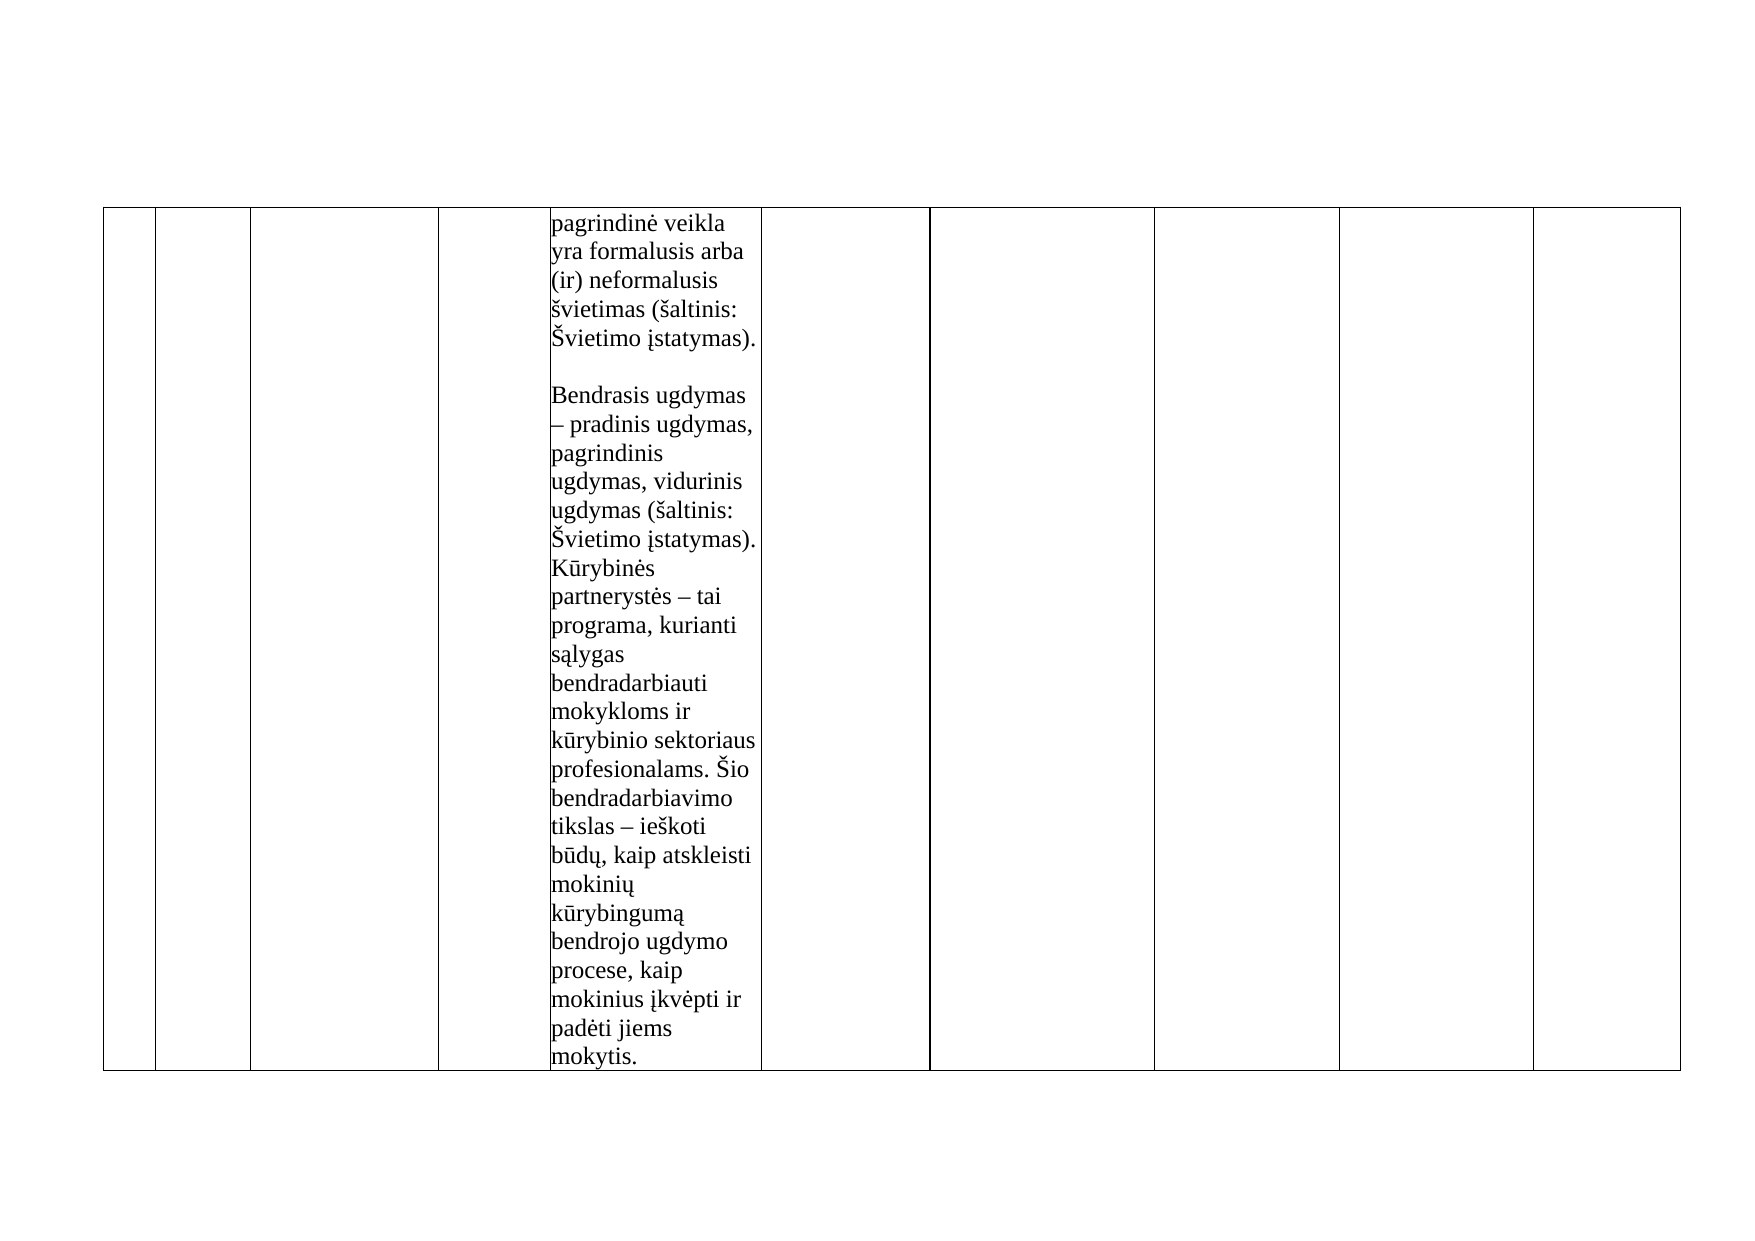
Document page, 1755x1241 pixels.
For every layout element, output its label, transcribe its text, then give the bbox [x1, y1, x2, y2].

table_cell [1534, 208, 1680, 1070]
table_cell pagrindinė veikla yra formalusis arba (ir) neformalusis švietimas (šaltinis: Švietimo įstatymas). Bendrasis ugdymas – pradinis ugdymas, pagrindinis ugdymas, vidurinis ugdymas (šaltinis: Švietimo įstatymas). Kūrybinės partnerystės – tai programa, kurianti sąlygas bendradarbiauti mokykloms ir kūrybinio sektoriaus profesionalams. Šio bendradarbiavimo tikslas – ieškoti būdų, kaip atskleisti mokinių kūrybingumą bendrojo ugdymo procese, kaip mokinius įkvėpti ir padėti jiems mokytis. [551, 208, 761, 1070]
table_cell [1155, 208, 1339, 1070]
table_cell [439, 208, 550, 1070]
table_cell [251, 208, 438, 1070]
table_cell [1340, 208, 1533, 1070]
table_cell [762, 208, 929, 1070]
table_cell [156, 208, 250, 1070]
table_cell [931, 208, 1154, 1070]
table_cell [104, 208, 155, 1070]
